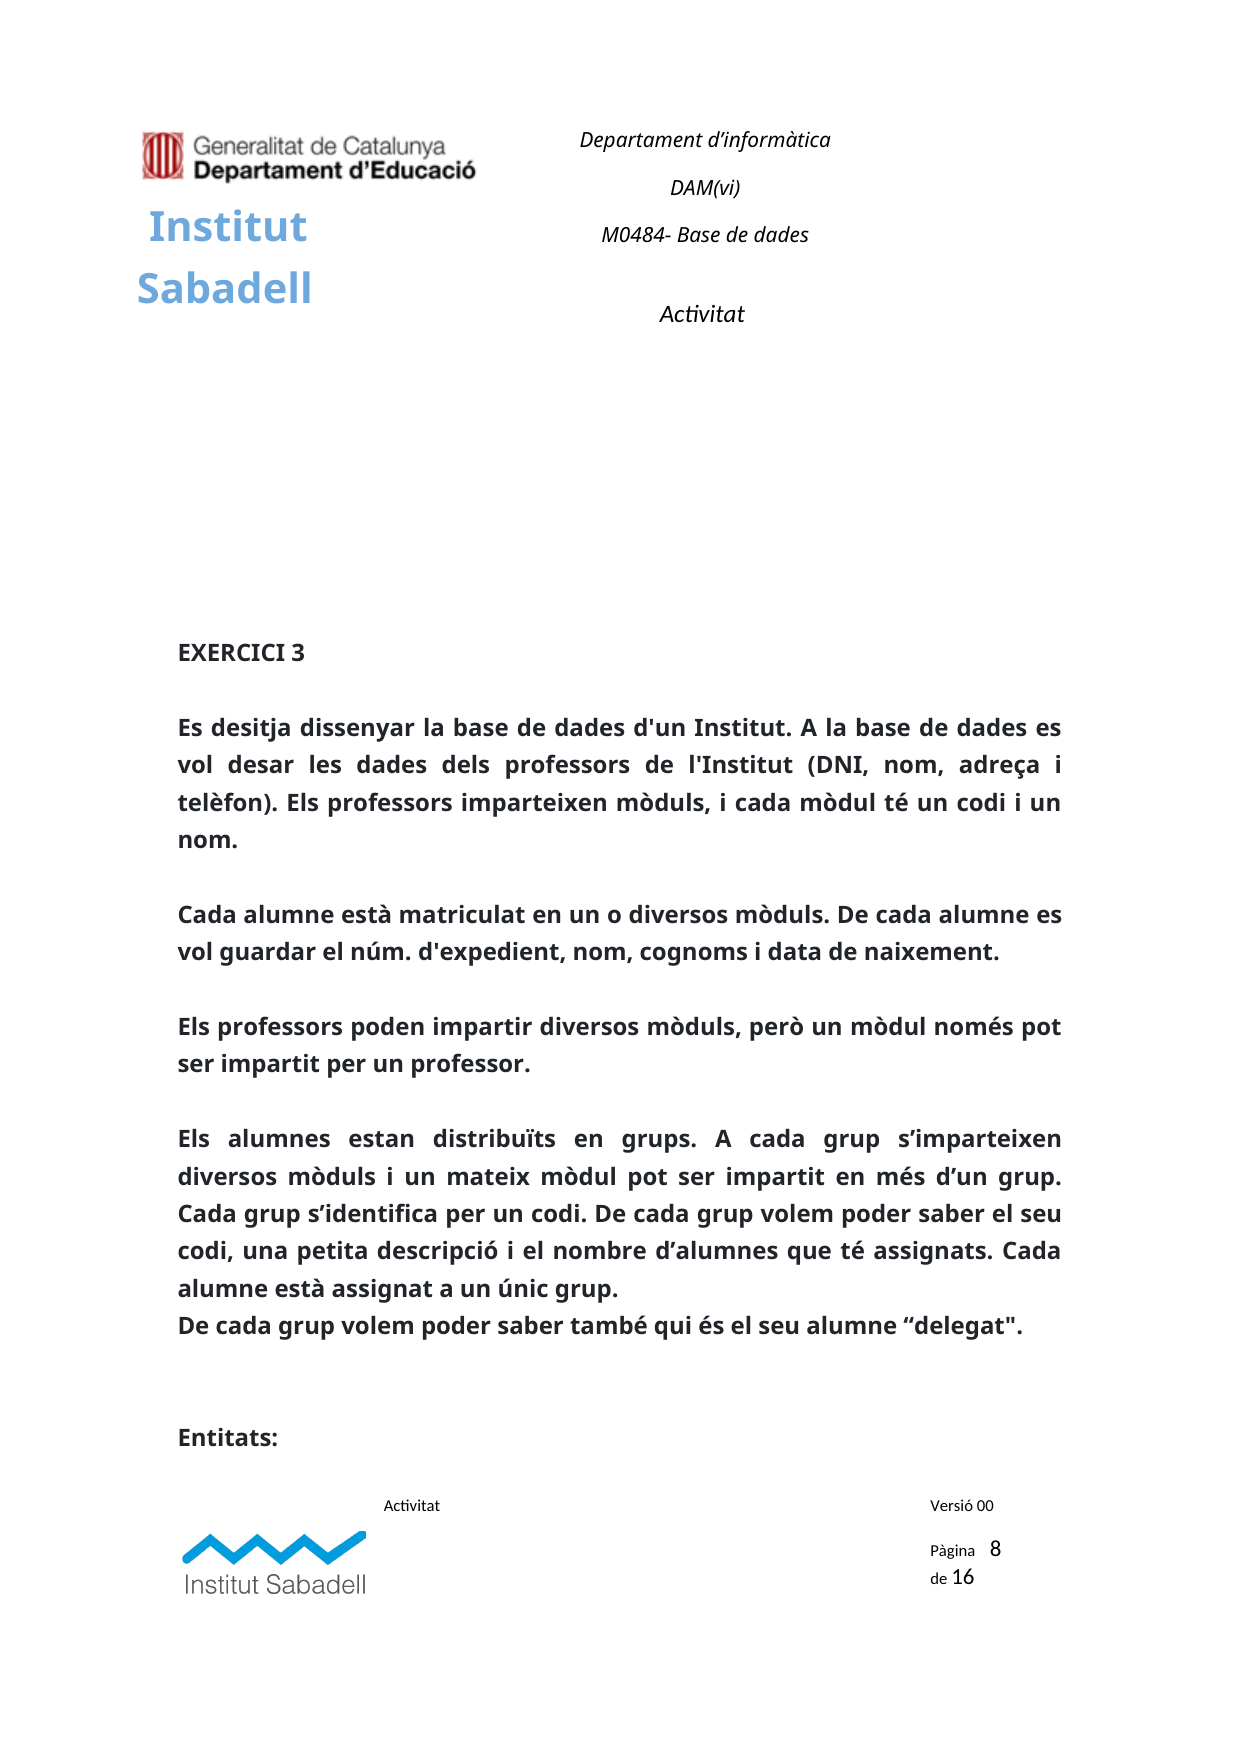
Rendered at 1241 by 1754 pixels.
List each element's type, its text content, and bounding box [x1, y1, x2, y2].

picture [182, 1539, 367, 1600]
text Cada alumne està matriculat en un o diversos mòduls. De cada alumne es vol guardar el núm. d'expedient, nom, cognoms i data de naixement. [177, 898, 1063, 968]
text Entitats: [177, 1421, 1063, 1454]
picture [182, 1531, 357, 1555]
picture [135, 126, 490, 193]
text Es desitja dissenyar la base de dades d'un Institut. A la base de dades es vol desar les dades dels professors de l'Institut (DNI, nom, adreça i telèfon). Els professors imparteixen mòduls, i cada mòdul té un codi i un nom. [177, 711, 1063, 855]
text Els alumnes estan distribuïts en grups. A cada grup s’imparteixen diversos mòduls i un mateix mòdul pot ser impartit en més d’un grup. Cada grup s’identifica per un codi. De cada grup volem poder saber el seu codi, una petita descripció i el nombre d’alumnes que té assignats. Cada alumne està assignat a un únic grup. [177, 1122, 1063, 1304]
text De cada grup volem poder saber també qui és el seu alumne “delegat". [177, 1309, 1063, 1342]
text EXERCICI 3 [177, 636, 1063, 668]
text Els professors poden impartir diversos mòduls, però un mòdul només pot ser impartit per un professor. [177, 1010, 1063, 1080]
